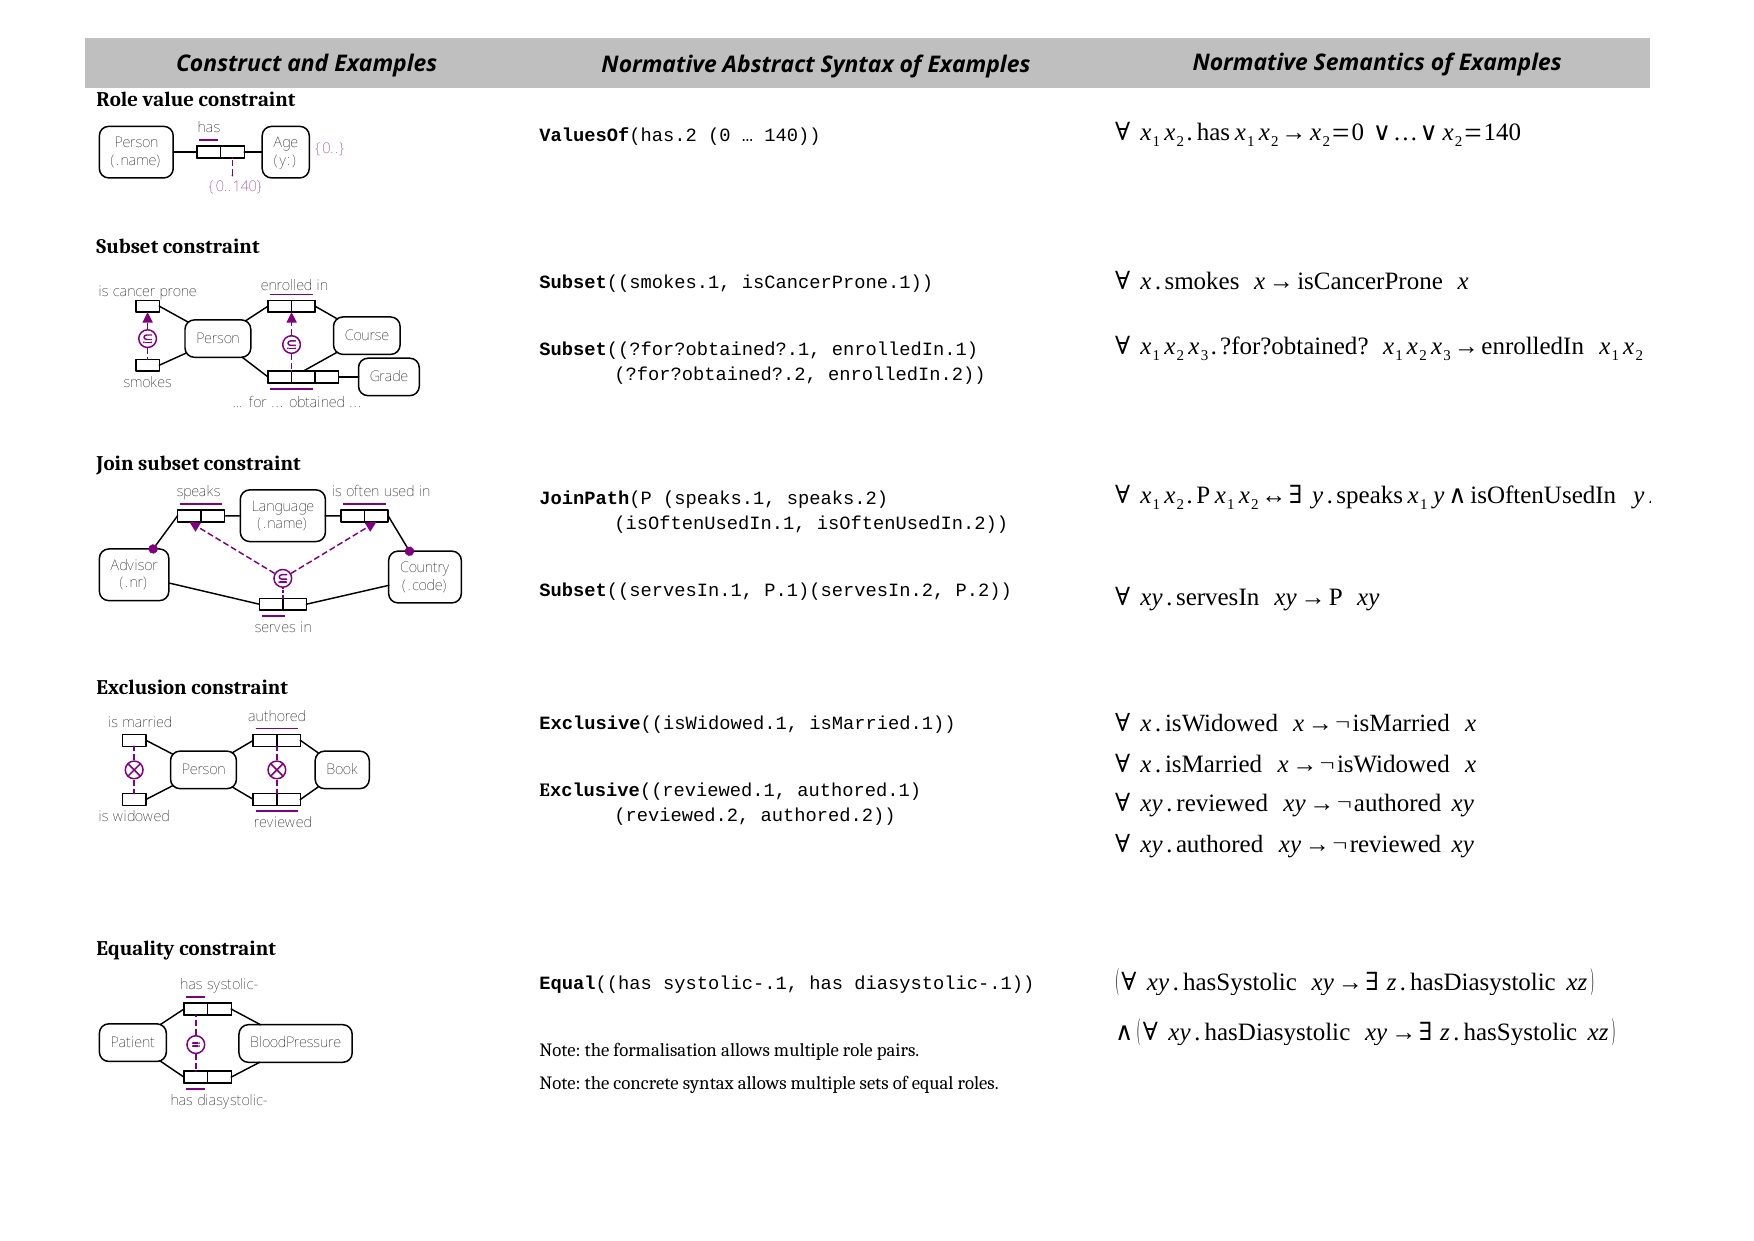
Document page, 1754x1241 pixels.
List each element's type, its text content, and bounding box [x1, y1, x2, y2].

table_cell [528, 643, 1104, 676]
table_header Construct and Examples [85, 38, 528, 88]
table_cell [1104, 418, 1650, 451]
table_cell [1104, 202, 1650, 235]
table_cell [1104, 235, 1650, 418]
table_cell Join subset constraint [85, 451, 528, 643]
table_cell [85, 1115, 528, 1149]
table_cell Exclusion constraint [85, 676, 528, 870]
table_cell JoinPath(P (speaks.1, speaks.2) (isOftenUsedIn.1, isOftenUsedIn.2)) Subset((servesIn.1, P.1)(servesIn.2, P.2)) [528, 451, 1104, 643]
table_cell Role value constraint [85, 88, 528, 202]
table_cell Exclusive((isWidowed.1, isMarried.1)) Exclusive((reviewed.1, authored.1) (reviewed.2, authored.2)) [528, 676, 1104, 870]
table_cell [1104, 451, 1650, 643]
table_cell [1104, 676, 1650, 870]
table_cell [85, 418, 528, 451]
table_cell Subset constraint [85, 235, 528, 418]
table_cell [1104, 936, 1650, 1115]
table_cell Equality constraint [85, 936, 528, 1115]
table_header Normative Semantics of Examples [1104, 38, 1650, 88]
table_cell [85, 643, 528, 676]
table_cell [528, 903, 1104, 936]
table_cell [528, 202, 1104, 235]
table_cell Subset((smokes.1, isCancerProne.1)) Subset((?for?obtained?.1, enrolledIn.1) (?for?obtained?.2, enrolledIn.2)) [528, 235, 1104, 418]
table_cell ValuesOf(has.2 (0 … 140)) [528, 88, 1104, 202]
table_cell [528, 418, 1104, 451]
table_cell [85, 1149, 528, 1182]
table_cell [528, 1115, 1104, 1149]
table_cell [528, 1149, 1104, 1182]
table_cell [85, 870, 528, 903]
table_cell [1104, 643, 1650, 676]
table_cell Equal((has systolic-.1, has diasystolic-.1)) Note: the formalisation allows multiple role pairs. Note: the concrete syntax allows multiple sets of equal roles. [528, 936, 1104, 1115]
table_cell [1104, 1149, 1650, 1182]
table_cell [1104, 903, 1650, 936]
table_cell [85, 202, 528, 235]
table_cell [1104, 1115, 1650, 1149]
table_cell [1104, 870, 1650, 903]
table_header Normative Abstract Syntax of Examples [528, 38, 1104, 88]
table_cell [85, 903, 528, 936]
table_cell [528, 870, 1104, 903]
table_cell [1104, 88, 1650, 202]
